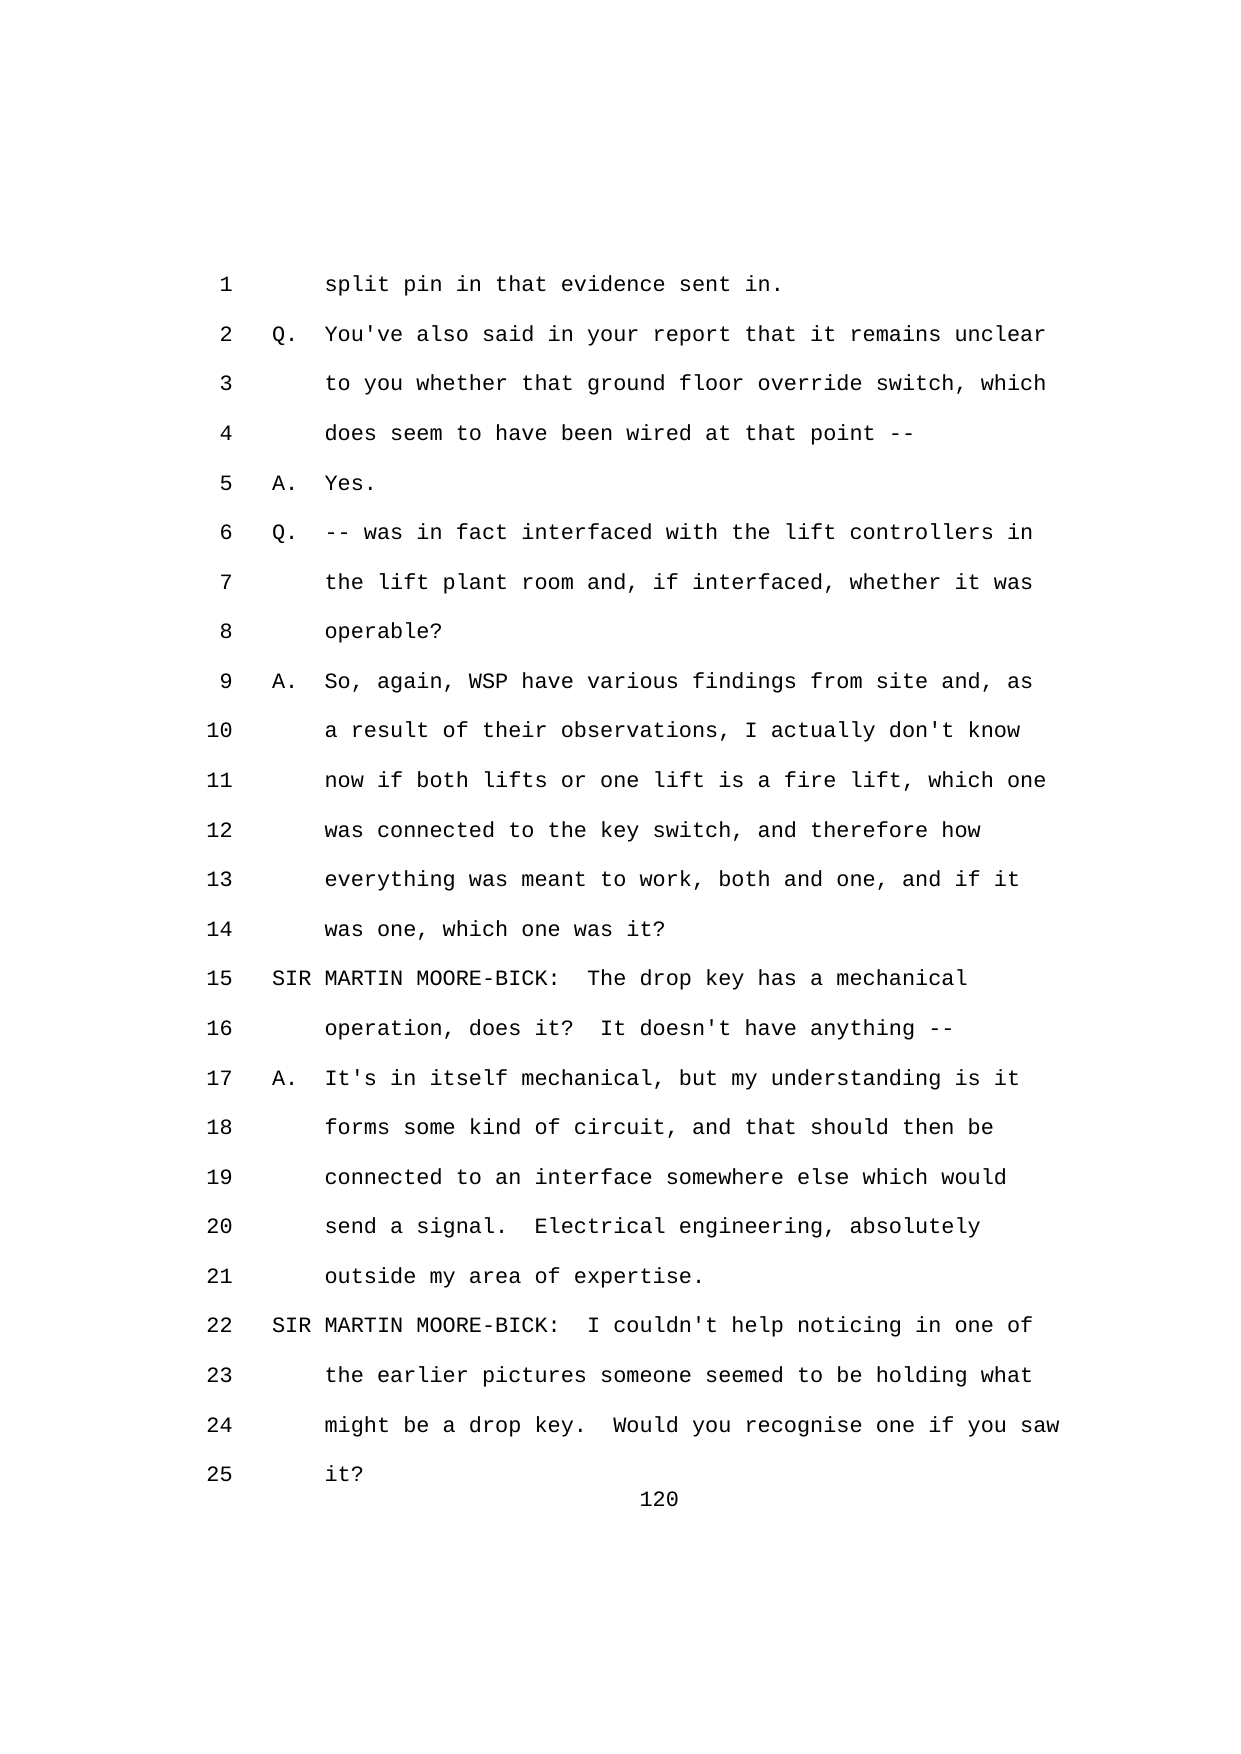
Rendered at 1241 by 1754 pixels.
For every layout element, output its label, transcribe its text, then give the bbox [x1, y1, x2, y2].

text 6 Q. -- was in fact interfaced with the lift controllers in [75, 521, 1165, 546]
text 8 operable? [75, 620, 1165, 645]
text 14 was one, which one was it? [75, 918, 1165, 943]
text 21 outside my area of expertise. [75, 1265, 1165, 1290]
text 4 does seem to have been wired at that point -- [75, 422, 1165, 447]
text 2 Q. You've also said in your report that it remains unclear [75, 323, 1165, 348]
text 5 A. Yes. [75, 472, 1165, 496]
text 120 [75, 1488, 1165, 1513]
text 13 everything was meant to work, both and one, and if it [75, 868, 1165, 893]
text 3 to you whether that ground floor override switch, which [75, 372, 1165, 397]
text 10 a result of their observations, I actually don't know [75, 719, 1165, 744]
text 19 connected to an interface somewhere else which would [75, 1166, 1165, 1191]
text 23 the earlier pictures someone seemed to be holding what [75, 1364, 1165, 1389]
text 25 it? [75, 1463, 1165, 1488]
text 11 now if both lifts or one lift is a fire lift, which one [75, 769, 1165, 794]
text 24 might be a drop key. Would you recognise one if you saw [75, 1414, 1165, 1438]
text 22 SIR MARTIN MOORE-BICK: I couldn't help noticing in one of [75, 1314, 1165, 1339]
text 17 A. It's in itself mechanical, but my understanding is it [75, 1067, 1165, 1091]
text 18 forms some kind of circuit, and that should then be [75, 1116, 1165, 1141]
text 20 send a signal. Electrical engineering, absolutely [75, 1215, 1165, 1240]
text 15 SIR MARTIN MOORE-BICK: The drop key has a mechanical [75, 967, 1165, 992]
text 9 A. So, again, WSP have various findings from site and, as [75, 670, 1165, 695]
text 7 the lift plant room and, if interfaced, whether it was [75, 571, 1165, 596]
text 12 was connected to the key switch, and therefore how [75, 819, 1165, 843]
text 1 split pin in that evidence sent in. [75, 273, 1165, 298]
text 16 operation, does it? It doesn't have anything -- [75, 1017, 1165, 1042]
